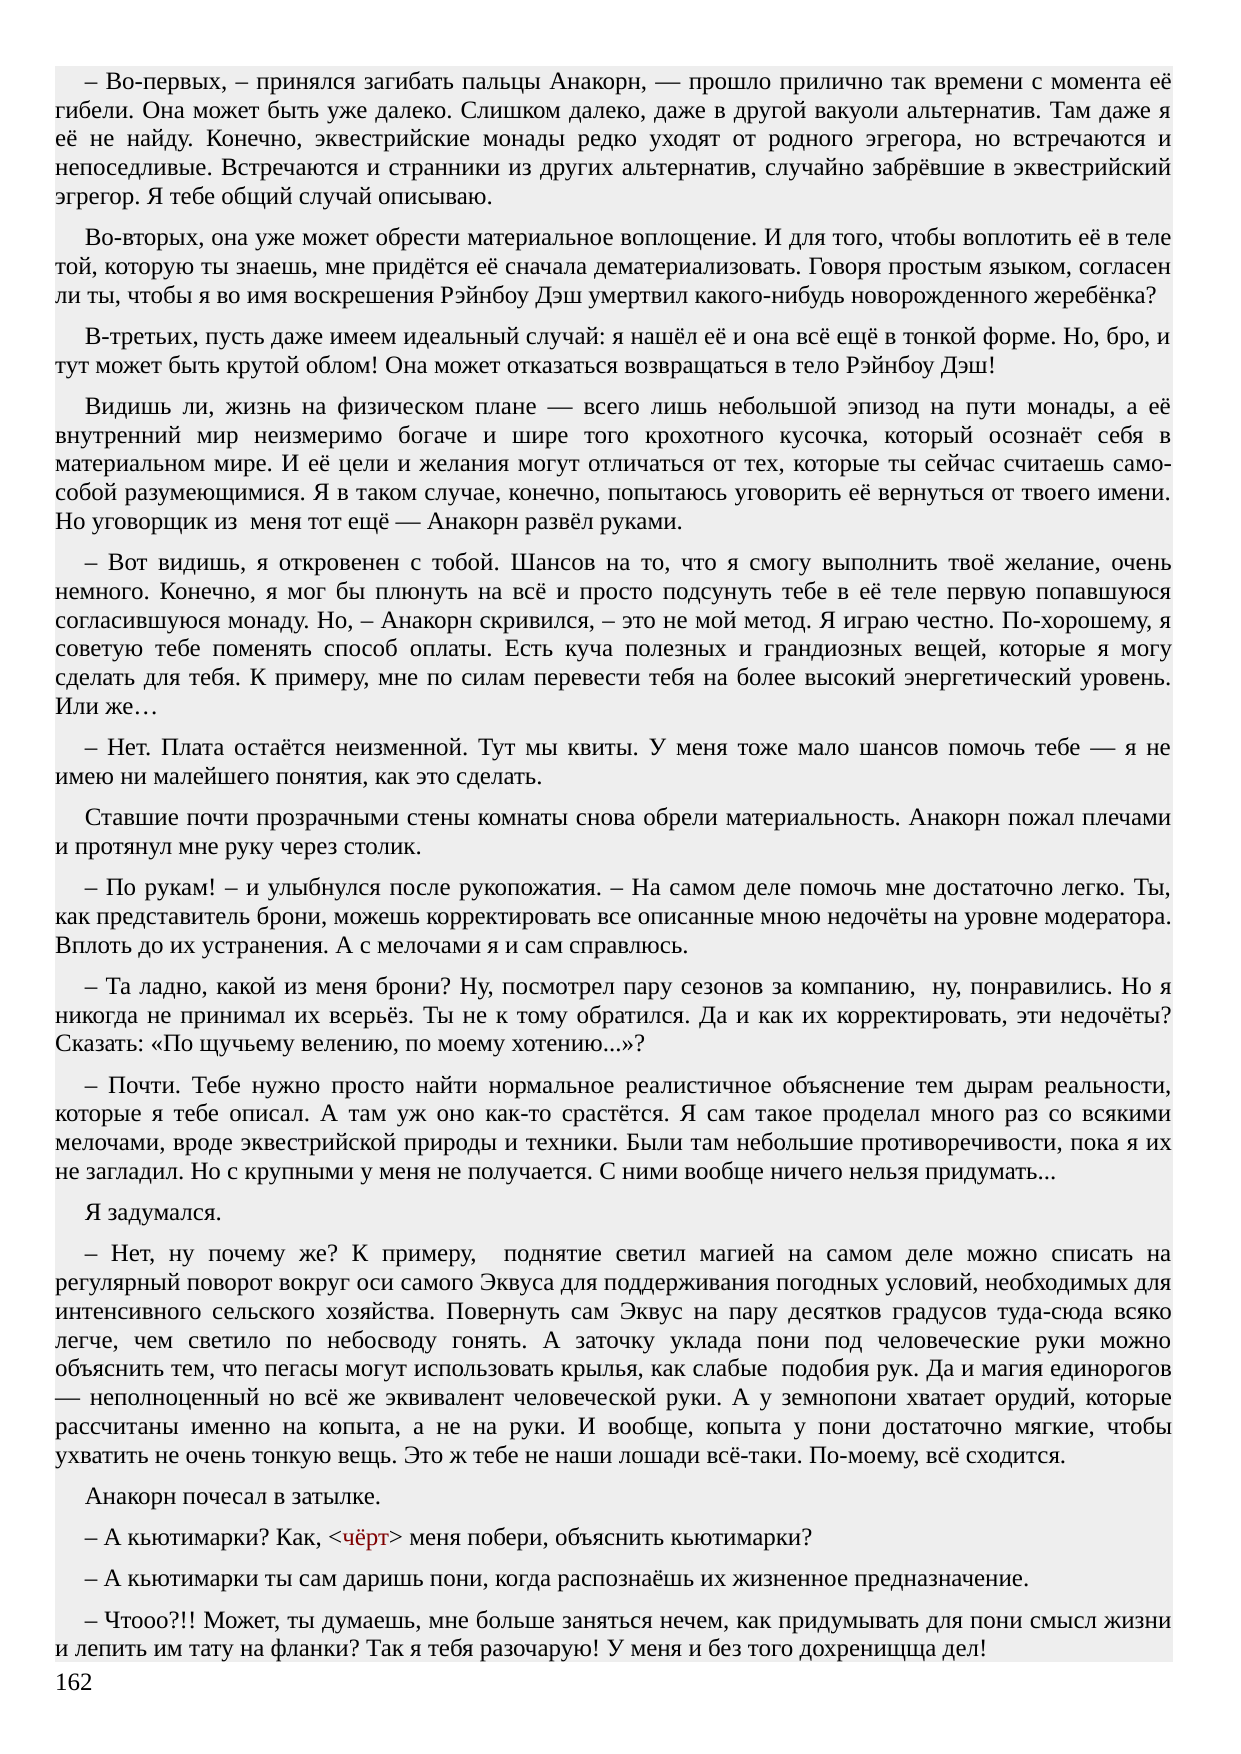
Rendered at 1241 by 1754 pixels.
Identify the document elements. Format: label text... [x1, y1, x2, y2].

text – Вот видишь, я откровенен с тобой. Шансов на то, что я смогу выполнить твоё желание, очень немного. Конечно, я мог бы плюнуть на всё и просто подсунуть тебе в её теле первую попавшуюся согласившуюся монаду. Но, – Анакорн скривился, – это не мой метод. Я играю честно. По-хорошему, я советую тебе поменять способ оплаты. Есть куча полезных и грандиозных вещей, которые я могу сделать для тебя. К примеру, мне по силам перевести тебя на более высокий энергетический уровень. Или же… [55, 547, 1173, 720]
text Я задумался. [55, 1197, 1173, 1226]
text – Нет. Плата остаётся неизменной. Тут мы квиты. У меня тоже мало шансов помочь тебе — я не имею ни малейшего понятия, как это сделать. [55, 732, 1173, 790]
text В-третьих, пусть даже имеем идеальный случай: я нашёл её и она всё ещё в тонкой форме. Но, бро, и тут может быть крутой облом! Она может отказаться возвращаться в тело Рэйнбоу Дэш! [55, 321, 1173, 378]
text – По рукам! – и улыбнулся после рукопожатия. – На самом деле помочь мне достаточно легко. Ты, как представитель брони, можешь корректировать все описанные мною недочёты на уровне модератора. Вплоть до их устранения. А с мелочами я и сам справлюсь. [55, 872, 1173, 958]
text Анакорн почесал в затылке. [55, 1481, 1173, 1510]
text – Чтооо?!! Может, ты думаешь, мне больше заняться нечем, как придумывать для пони смысл жизни и лепить им тату на фланки? Так я тебя разочарую! У меня и без того дохренищща дел! [55, 1605, 1173, 1662]
text – А кьютимарки ты сам даришь пони, когда распознаёшь их жизненное предназначение. [55, 1563, 1173, 1592]
text Видишь ли, жизнь на физическом плане — всего лишь небольшой эпизод на пути монады, а её внутренний мир неизмеримо богаче и шире того крохотного кусочка, который осознаёт себя в материальном мире. И её цели и желания могут отличаться от тех, которые ты сейчас считаешь само-собой разумеющимися. Я в таком случае, конечно, попытаюсь уговорить её вернуться от твоего имени. Но уговорщик из меня тот ещё — Анакорн развёл руками. [55, 391, 1173, 535]
text Ставшие почти прозрачными стены комнаты снова обрели материальность. Анакорн пожал плечами и протянул мне руку через столик. [55, 802, 1173, 860]
text – Во-первых, – принялся загибать пальцы Анакорн, — прошло прилично так времени с момента её гибели. Она может быть уже далеко. Слишком далеко, даже в другой вакуоли альтернатив. Там даже я её не найду. Конечно, эквестрийские монады редко уходят от родного эгрегора, но встречаются и непоседливые. Встречаются и странники из других альтернатив, случайно забрёвшие в эквестрийский эгрегор. Я тебе общий случай описываю. [55, 66, 1173, 210]
text – Почти. Тебе нужно просто найти нормальное реалистичное объяснение тем дырам реальности, которые я тебе описал. А там уж оно как-то срастётся. Я сам такое проделал много раз со всякими мелочами, вроде эквестрийской природы и техники. Были там небольшие противоречивости, пока я их не загладил. Но с крупными у меня не получается. С ними вообще ничего нельзя придумать... [55, 1070, 1173, 1185]
text – Нет, ну почему же? К примеру, поднятие светил магией на самом деле можно списать на регулярный поворот вокруг оси самого Эквуса для поддерживания погодных условий, необходимых для интенсивного сельского хозяйства. Повернуть сам Эквус на пару десятков градусов туда-сюда всяко легче, чем светило по небосводу гонять. А заточку уклада пони под человеческие руки можно объяснить тем, что пегасы могут использовать крылья, как слабые подобия рук. Да и магия единорогов — неполноценный но всё же эквивалент человеческой руки. А у земнопони хватает орудий, которые рассчитаны именно на копыта, а не на руки. И вообще, копыта у пони достаточно мягкие, чтобы ухватить не очень тонкую вещь. Это ж тебе не наши лошади всё-таки. По-моему, всё сходится. [55, 1238, 1173, 1468]
text – А кьютимарки? Как, <чёрт> меня побери, объяснить кьютимарки? [55, 1522, 1173, 1551]
text Во-вторых, она уже может обрести материальное воплощение. И для того, чтобы воплотить её в теле той, которую ты знаешь, мне придётся её сначала дематериализовать. Говоря простым языком, согласен ли ты, чтобы я во имя воскрешения Рэйнбоу Дэш умертвил какого-нибудь новорожденного жеребёнка? [55, 222, 1173, 308]
text – Та ладно, какой из меня брони? Ну, посмотрел пару сезонов за компанию, ну, понравились. Но я никогда не принимал их всерьёз. Ты не к тому обратился. Да и как их корректировать, эти недочёты? Сказать: «По щучьему велению, по моему хотению...»? [55, 971, 1173, 1057]
